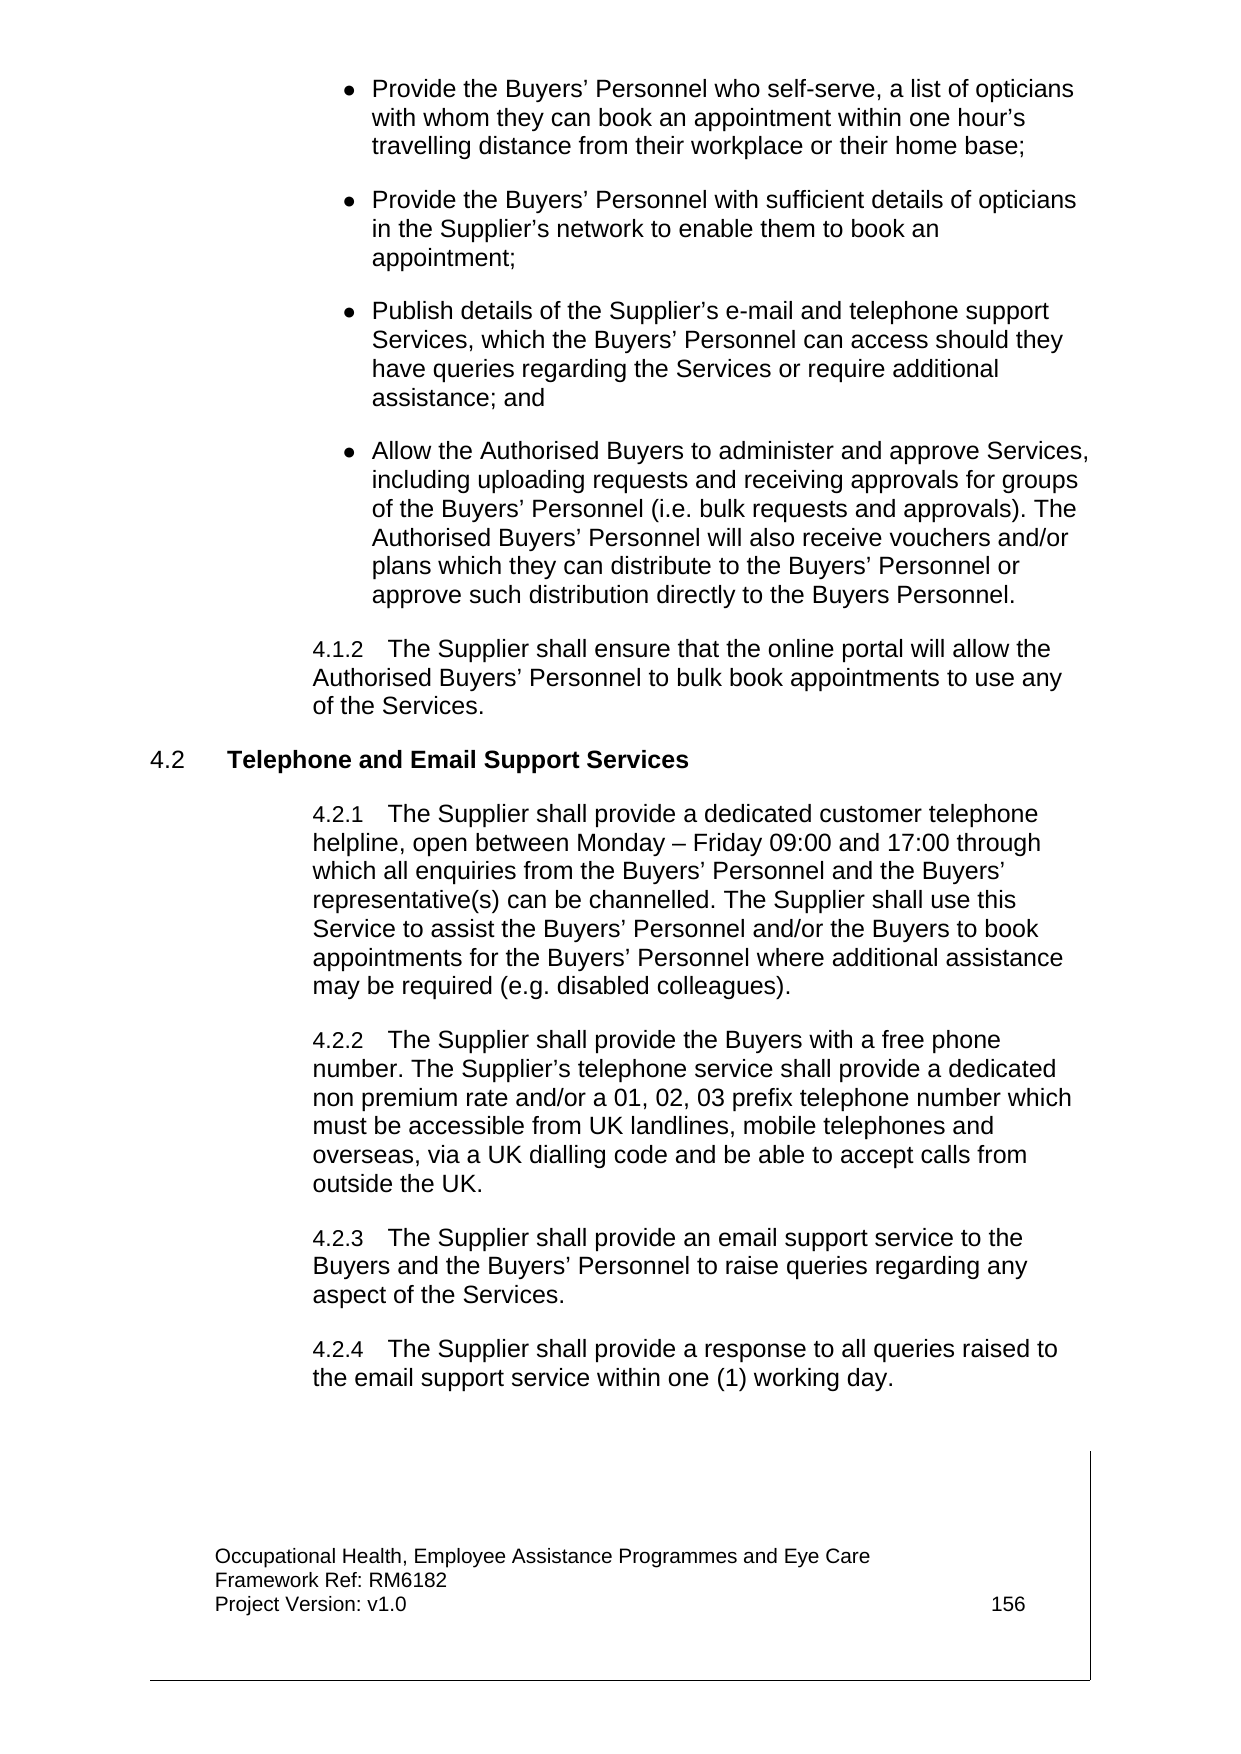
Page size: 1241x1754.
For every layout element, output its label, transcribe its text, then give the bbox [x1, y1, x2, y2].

list Provide the Buyers’ Personnel with sufficient details of opticians in the Supplier’s network to enable them to book an appointment; [342, 185, 1090, 271]
list The Supplier shall ensure that the online portal will allow the Authorised Buyers’ Personnel to bulk book appointments to use any of the Services. [312, 634, 1090, 720]
list The Supplier shall provide a dedicated customer telephone helpline, open between Monday – Friday 09:00 and 17:00 through which all enquiries from the Buyers’ Personnel and the Buyers’ representative(s) can be channelled. The Supplier shall use this Service to assist the Buyers’ Personnel and/or the Buyers to book appointments for the Buyers’ Personnel where additional assistance may be required (e.g. disabled colleagues). [312, 799, 1090, 1000]
list The Supplier shall provide a response to all queries raised to the email support service within one (1) working day. [312, 1334, 1090, 1391]
list The Supplier shall provide an email support service to the Buyers and the Buyers’ Personnel to raise queries regarding any aspect of the Services. [312, 1222, 1090, 1309]
list Provide the Buyers’ Personnel who self-serve, a list of opticians with whom they can book an appointment within one hour’s travelling distance from their workplace or their home base; [342, 74, 1090, 160]
list Publish details of the Supplier’s e-mail and telephone support Services, which the Buyers’ Personnel can access should they have queries regarding the Services or require additional assistance; and [342, 296, 1090, 411]
list Allow the Authorised Buyers to administer and approve Services, including uploading requests and receiving approvals for groups of the Buyers’ Personnel (i.e. bulk requests and approvals). The Authorised Buyers’ Personnel will also receive vouchers and/or plans which they can distribute to the Buyers’ Personnel or approve such distribution directly to the Buyers Personnel. [342, 436, 1090, 609]
list Telephone and Email Support Services [150, 745, 1090, 774]
list The Supplier shall provide the Buyers with a free phone number. The Supplier’s telephone service shall provide a dedicated non premium rate and/or a 01, 02, 03 prefix telephone number which must be accessible from UK landlines, mobile telephones and overseas, via a UK dialling code and be able to accept calls from outside the UK. [312, 1025, 1090, 1197]
